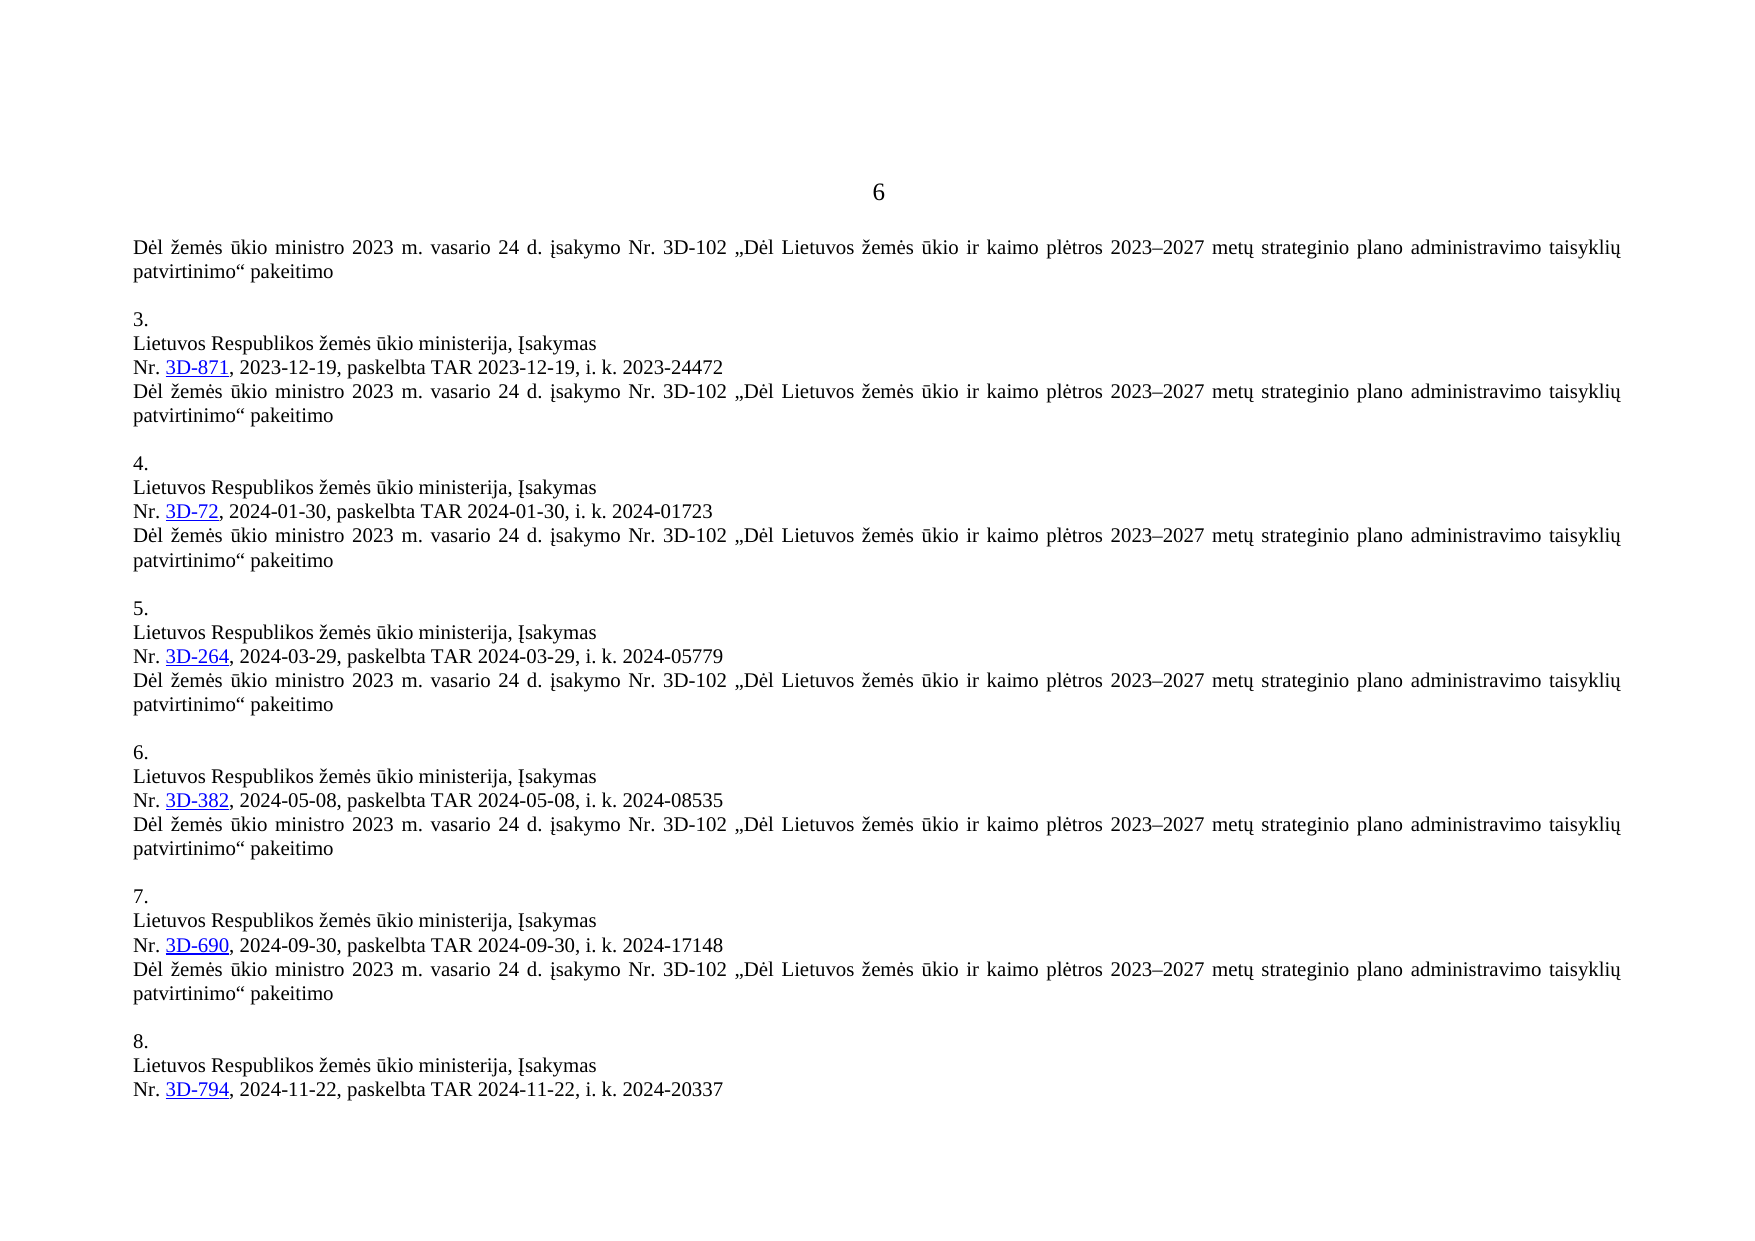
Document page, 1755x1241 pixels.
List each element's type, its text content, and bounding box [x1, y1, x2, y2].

text 3. [133, 307, 1624, 331]
text Lietuvos Respublikos žemės ūkio ministerija, Įsakymas [133, 764, 1624, 788]
text Dėl žemės ūkio ministro 2023 m. vasario 24 d. įsakymo Nr. 3D-102 „Dėl Lietuvos žemės ūkio ir kaimo plėtros 2023–2027 metų strateginio plano administravimo taisyklių patvirtinimo“ pakeitimo [133, 668, 1624, 716]
text 7. [133, 884, 1624, 908]
text Lietuvos Respublikos žemės ūkio ministerija, Įsakymas [133, 475, 1624, 499]
text Dėl žemės ūkio ministro 2023 m. vasario 24 d. įsakymo Nr. 3D-102 „Dėl Lietuvos žemės ūkio ir kaimo plėtros 2023–2027 metų strateginio plano administravimo taisyklių patvirtinimo“ pakeitimo [133, 235, 1624, 283]
text 6. [133, 740, 1624, 764]
text Nr. 3D-264, 2024-03-29, paskelbta TAR 2024-03-29, i. k. 2024-05779 [133, 644, 1624, 668]
text Lietuvos Respublikos žemės ūkio ministerija, Įsakymas [133, 1053, 1624, 1077]
text Nr. 3D-382, 2024-05-08, paskelbta TAR 2024-05-08, i. k. 2024-08535 [133, 788, 1624, 812]
text Nr. 3D-690, 2024-09-30, paskelbta TAR 2024-09-30, i. k. 2024-17148 [133, 932, 1624, 957]
text Lietuvos Respublikos žemės ūkio ministerija, Įsakymas [133, 331, 1624, 355]
text Nr. 3D-794, 2024-11-22, paskelbta TAR 2024-11-22, i. k. 2024-20337 [133, 1077, 1624, 1101]
text Dėl žemės ūkio ministro 2023 m. vasario 24 d. įsakymo Nr. 3D-102 „Dėl Lietuvos žemės ūkio ir kaimo plėtros 2023–2027 metų strateginio plano administravimo taisyklių patvirtinimo“ pakeitimo [133, 379, 1624, 427]
text 8. [133, 1029, 1624, 1053]
text Dėl žemės ūkio ministro 2023 m. vasario 24 d. įsakymo Nr. 3D-102 „Dėl Lietuvos žemės ūkio ir kaimo plėtros 2023–2027 metų strateginio plano administravimo taisyklių patvirtinimo“ pakeitimo [133, 812, 1624, 860]
text Lietuvos Respublikos žemės ūkio ministerija, Įsakymas [133, 908, 1624, 932]
text 5. [133, 596, 1624, 620]
text Nr. 3D-871, 2023-12-19, paskelbta TAR 2023-12-19, i. k. 2023-24472 [133, 355, 1624, 379]
text Dėl žemės ūkio ministro 2023 m. vasario 24 d. įsakymo Nr. 3D-102 „Dėl Lietuvos žemės ūkio ir kaimo plėtros 2023–2027 metų strateginio plano administravimo taisyklių patvirtinimo“ pakeitimo [133, 957, 1624, 1005]
text 4. [133, 451, 1624, 475]
text Nr. 3D-72, 2024-01-30, paskelbta TAR 2024-01-30, i. k. 2024-01723 [133, 499, 1624, 523]
text Dėl žemės ūkio ministro 2023 m. vasario 24 d. įsakymo Nr. 3D-102 „Dėl Lietuvos žemės ūkio ir kaimo plėtros 2023–2027 metų strateginio plano administravimo taisyklių patvirtinimo“ pakeitimo [133, 523, 1624, 572]
text Lietuvos Respublikos žemės ūkio ministerija, Įsakymas [133, 620, 1624, 644]
